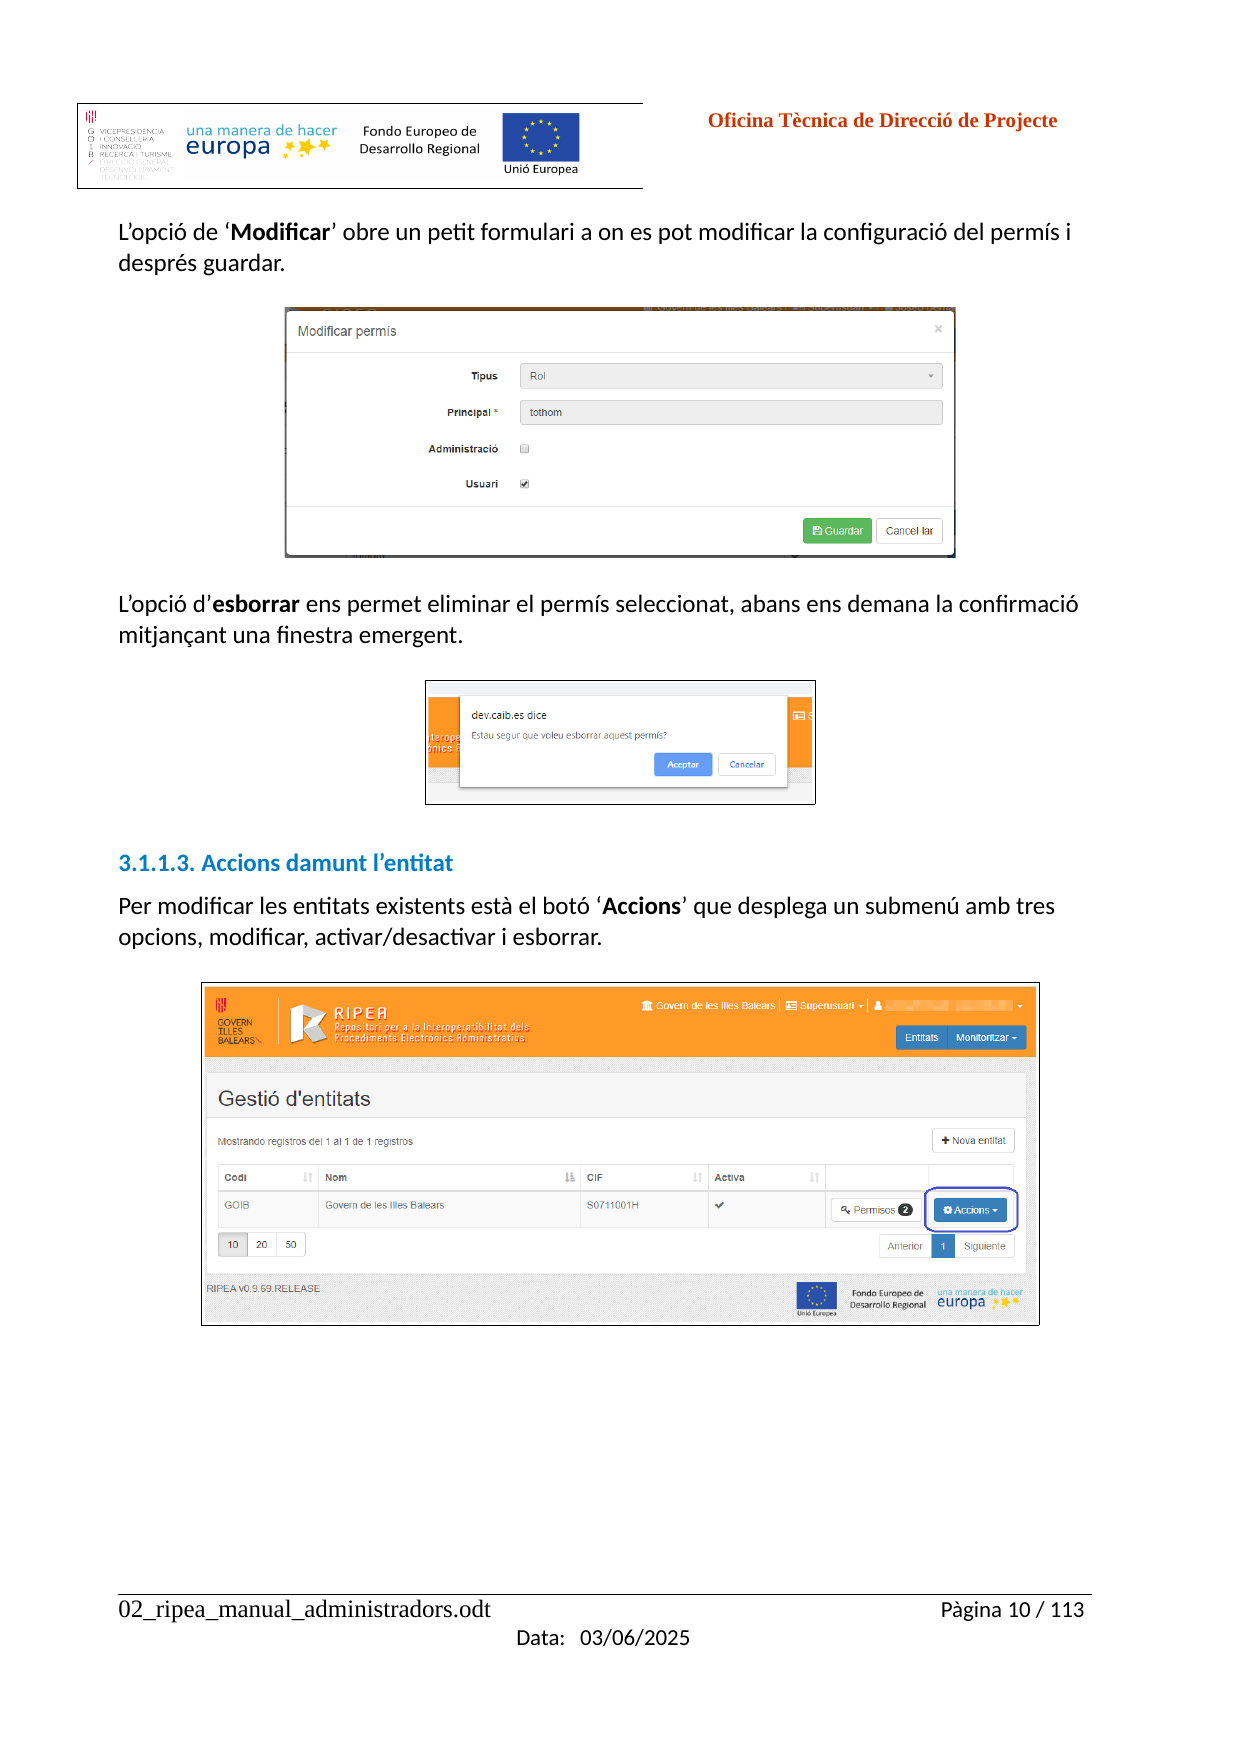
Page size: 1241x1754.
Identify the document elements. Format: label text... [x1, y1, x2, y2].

text Per modificar les entitats existents està el botó ‘Accions’ que desplega un submenú amb tres opcions, modificar, activar/desactivar i esborrar. [118, 890, 1122, 951]
picture [204, 984, 1036, 1322]
picture [428, 683, 812, 801]
picture [284, 307, 956, 558]
text L’opció d’esborrar ens permet eliminar el permís seleccionat, abans ens demana la confirmació mitjançant una finestra emergent. [118, 588, 1122, 649]
picture [82, 108, 178, 182]
subtitle 3.1.1.3. Accions damunt l’entitat [118, 847, 1122, 878]
text L’opció de ‘Modificar’ obre un petit formulari a on es pot modificar la configuració del permís i després guardar. [118, 216, 1122, 277]
picture [184, 108, 585, 182]
